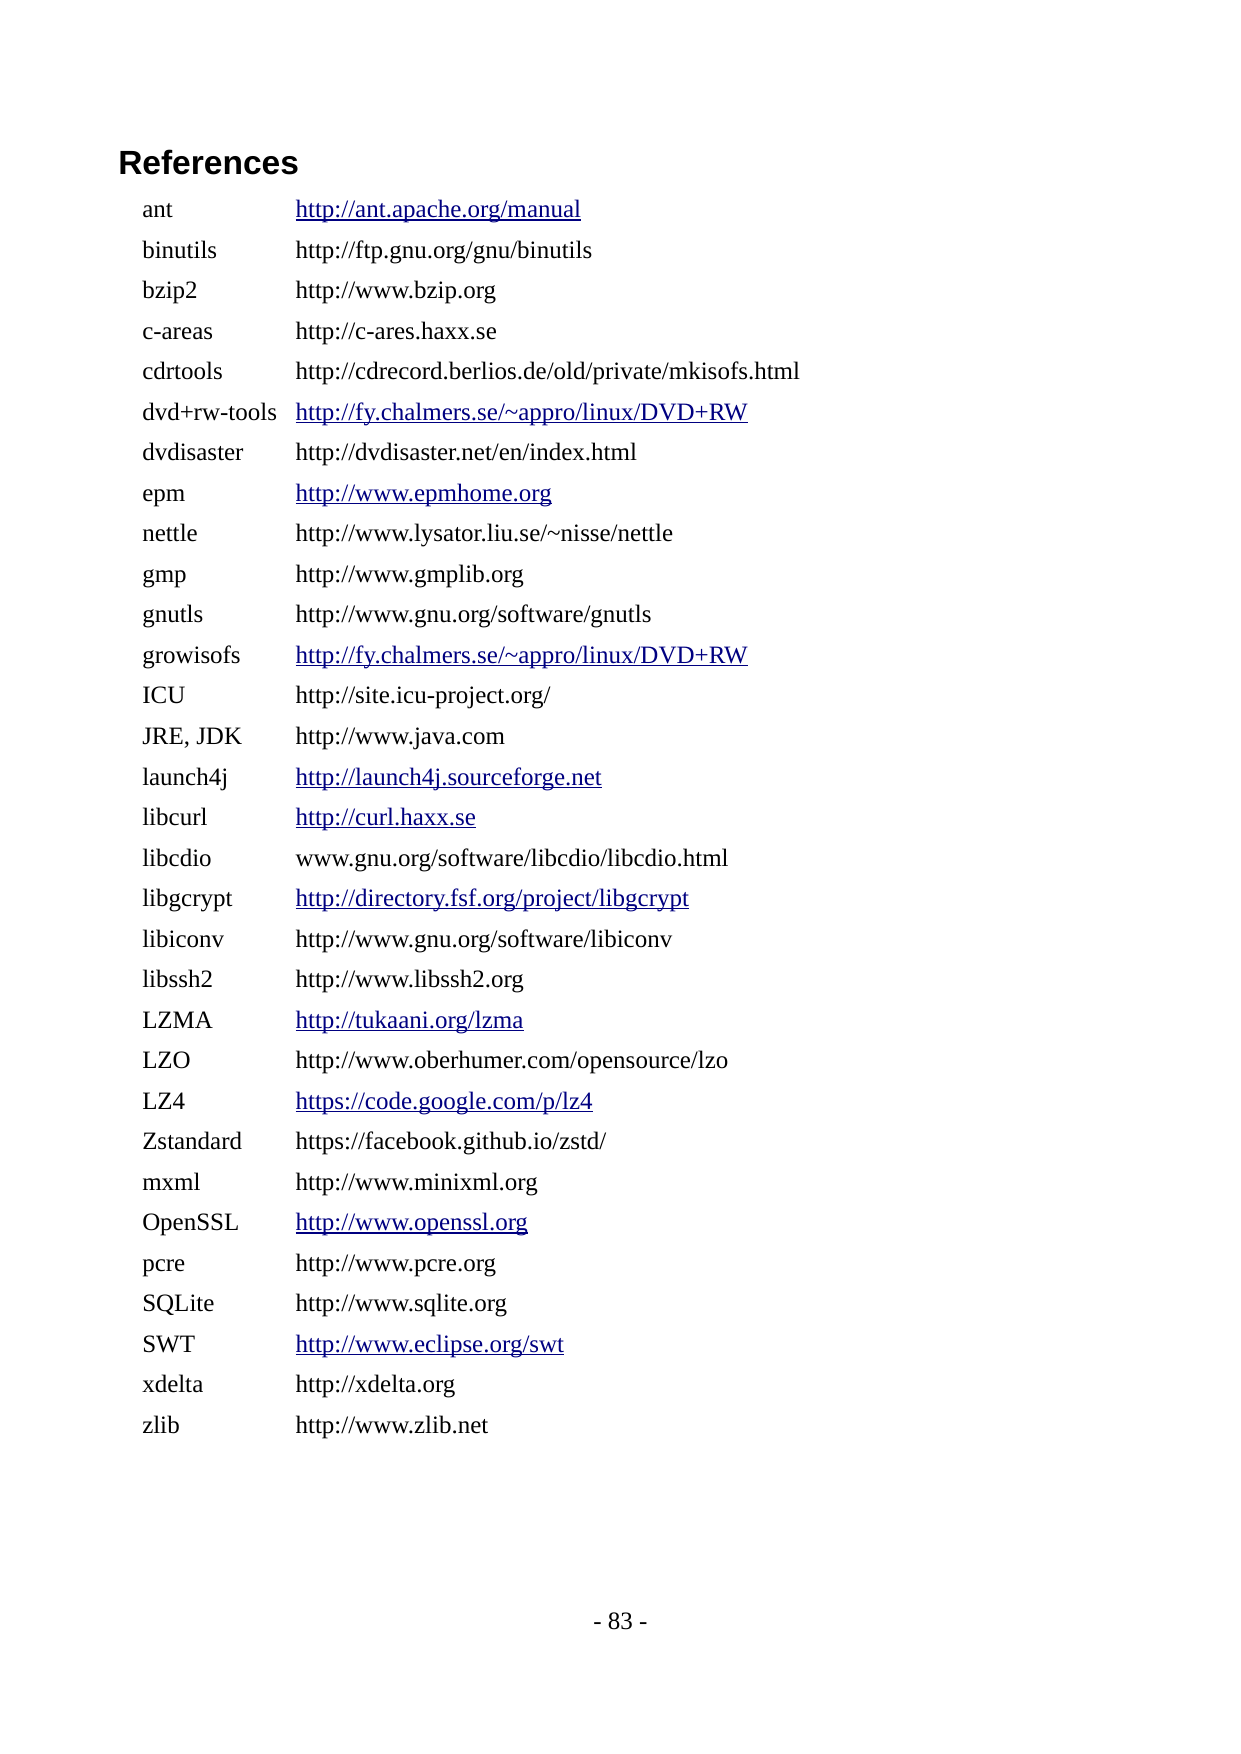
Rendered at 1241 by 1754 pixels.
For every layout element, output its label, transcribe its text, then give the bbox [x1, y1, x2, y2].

text pcre http://www.pcre.org [118, 1248, 1122, 1277]
text JRE, JDK http://www.java.com [118, 721, 1122, 750]
text libcdio www.gnu.org/software/libcdio/libcdio.html [118, 843, 1122, 871]
text mxml http://www.minixml.org [118, 1167, 1122, 1196]
text c-areas http://c-ares.haxx.se [118, 316, 1122, 344]
text binutils http://ftp.gnu.org/gnu/binutils [118, 235, 1122, 263]
text libiconv http://www.gnu.org/software/libiconv [118, 924, 1122, 952]
text Zstandard https://facebook.github.io/zstd/ [118, 1126, 1122, 1155]
text libgcrypt http://directory.fsf.org/project/libgcrypt [118, 883, 1122, 912]
text growisofs http://fy.chalmers.se/~appro/linux/DVD+RW [118, 640, 1122, 669]
text dvd+rw-tools http://fy.chalmers.se/~appro/linux/DVD+RW [118, 397, 1122, 426]
text gnutls http://www.gnu.org/software/gnutls [118, 599, 1122, 628]
text launch4j http://launch4j.sourceforge.net [118, 762, 1122, 790]
text SWT http://www.eclipse.org/swt [118, 1329, 1122, 1358]
text epm http://www.epmhome.org [118, 478, 1122, 507]
text ant http://ant.apache.org/manual [118, 194, 1122, 223]
text libssh2 http://www.libssh2.org [118, 964, 1122, 993]
text SQLite http://www.sqlite.org [118, 1288, 1122, 1317]
text LZMA http://tukaani.org/lzma [118, 1005, 1122, 1033]
text xdelta http://xdelta.org [118, 1369, 1122, 1398]
text bzip2 http://www.bzip.org [118, 275, 1122, 304]
text OpenSSL http://www.openssl.org [118, 1207, 1122, 1236]
text dvdisaster http://dvdisaster.net/en/index.html [118, 437, 1122, 466]
text LZ4 https://code.google.com/p/lz4 [118, 1086, 1122, 1114]
text nettle http://www.lysator.liu.se/~nisse/nettle [118, 518, 1122, 547]
subtitle References [118, 143, 1122, 182]
text zlib http://www.zlib.net [118, 1410, 1122, 1439]
text ICU http://site.icu-project.org/ [118, 681, 1122, 709]
text gmp http://www.gmplib.org [118, 559, 1122, 588]
text LZO http://www.oberhumer.com/opensource/lzo [118, 1045, 1122, 1074]
text cdrtools http://cdrecord.berlios.de/old/private/mkisofs.html [118, 356, 1122, 385]
text libcurl http://curl.haxx.se [118, 802, 1122, 831]
